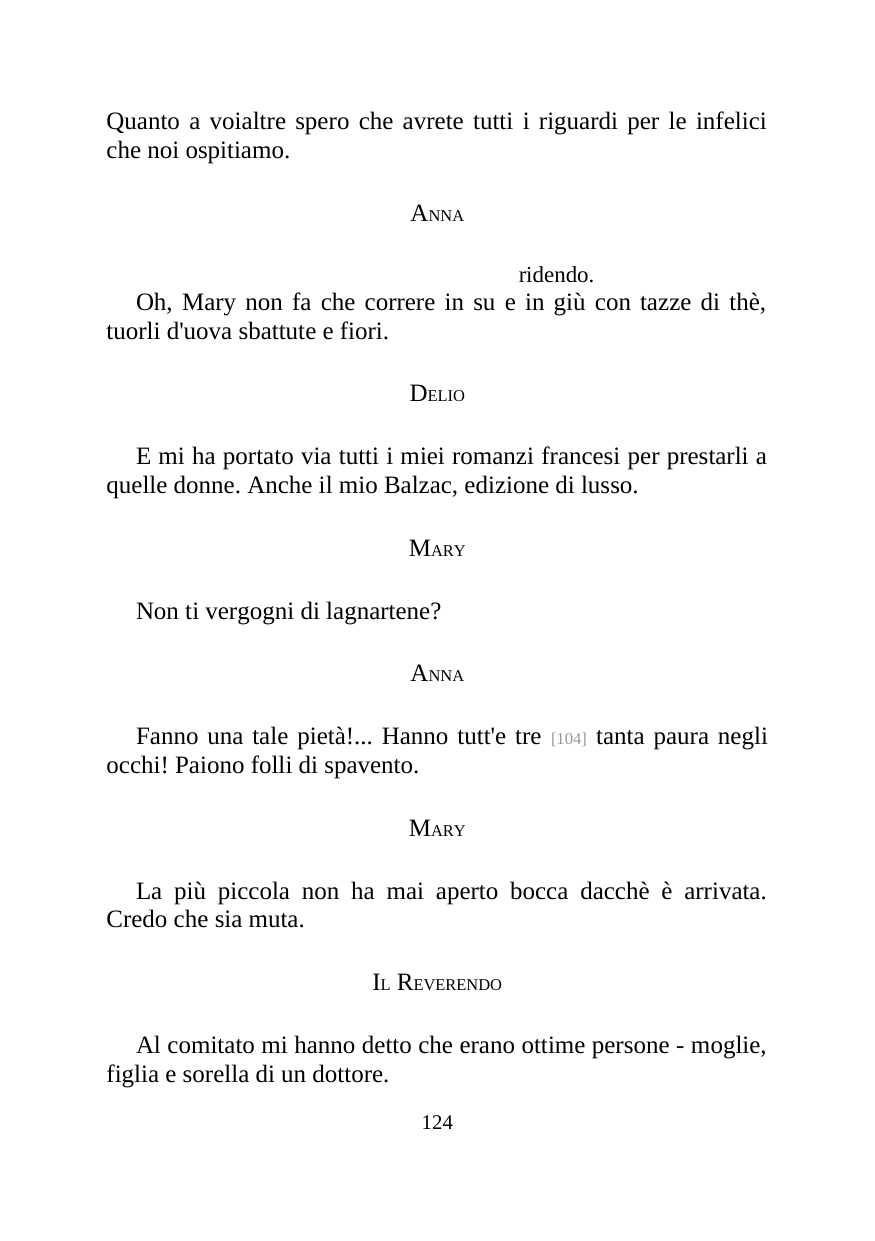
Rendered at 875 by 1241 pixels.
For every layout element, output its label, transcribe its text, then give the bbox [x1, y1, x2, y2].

text Non ti vergogni di lagnartene? [106, 596, 768, 624]
text Oh, Mary non fa che correre in su e in giù con tazze di thè, tuorli d'uova sbattute e fiori. [106, 287, 768, 344]
text La più piccola non ha mai aperto bocca dacchè è arrivata. Credo che sia muta. [106, 876, 768, 933]
text Mary [106, 533, 768, 562]
text Anna [106, 658, 768, 687]
text Quanto a voialtre spero che avrete tutti i riguardi per le infelici che noi ospitiamo. [106, 106, 768, 164]
text Mary [106, 813, 768, 842]
text E mi ha portato via tutti i miei romanzi francesi per prestarli a quelle donne. Anche il mio Balzac, edizione di lusso. [106, 441, 768, 499]
text Anna [106, 198, 768, 227]
text Delio [106, 378, 768, 407]
text Fanno una tale pietà!... Hanno tutt'e tre [104] tanta paura negli occhi! Paiono folli di spavento. [106, 721, 768, 779]
text Al comitato mi hanno detto che erano ottime persone - moglie, figlia e sorella di un dottore. [106, 1030, 768, 1088]
text Il Reverendo [106, 967, 768, 996]
text ridendo. [518, 261, 768, 287]
